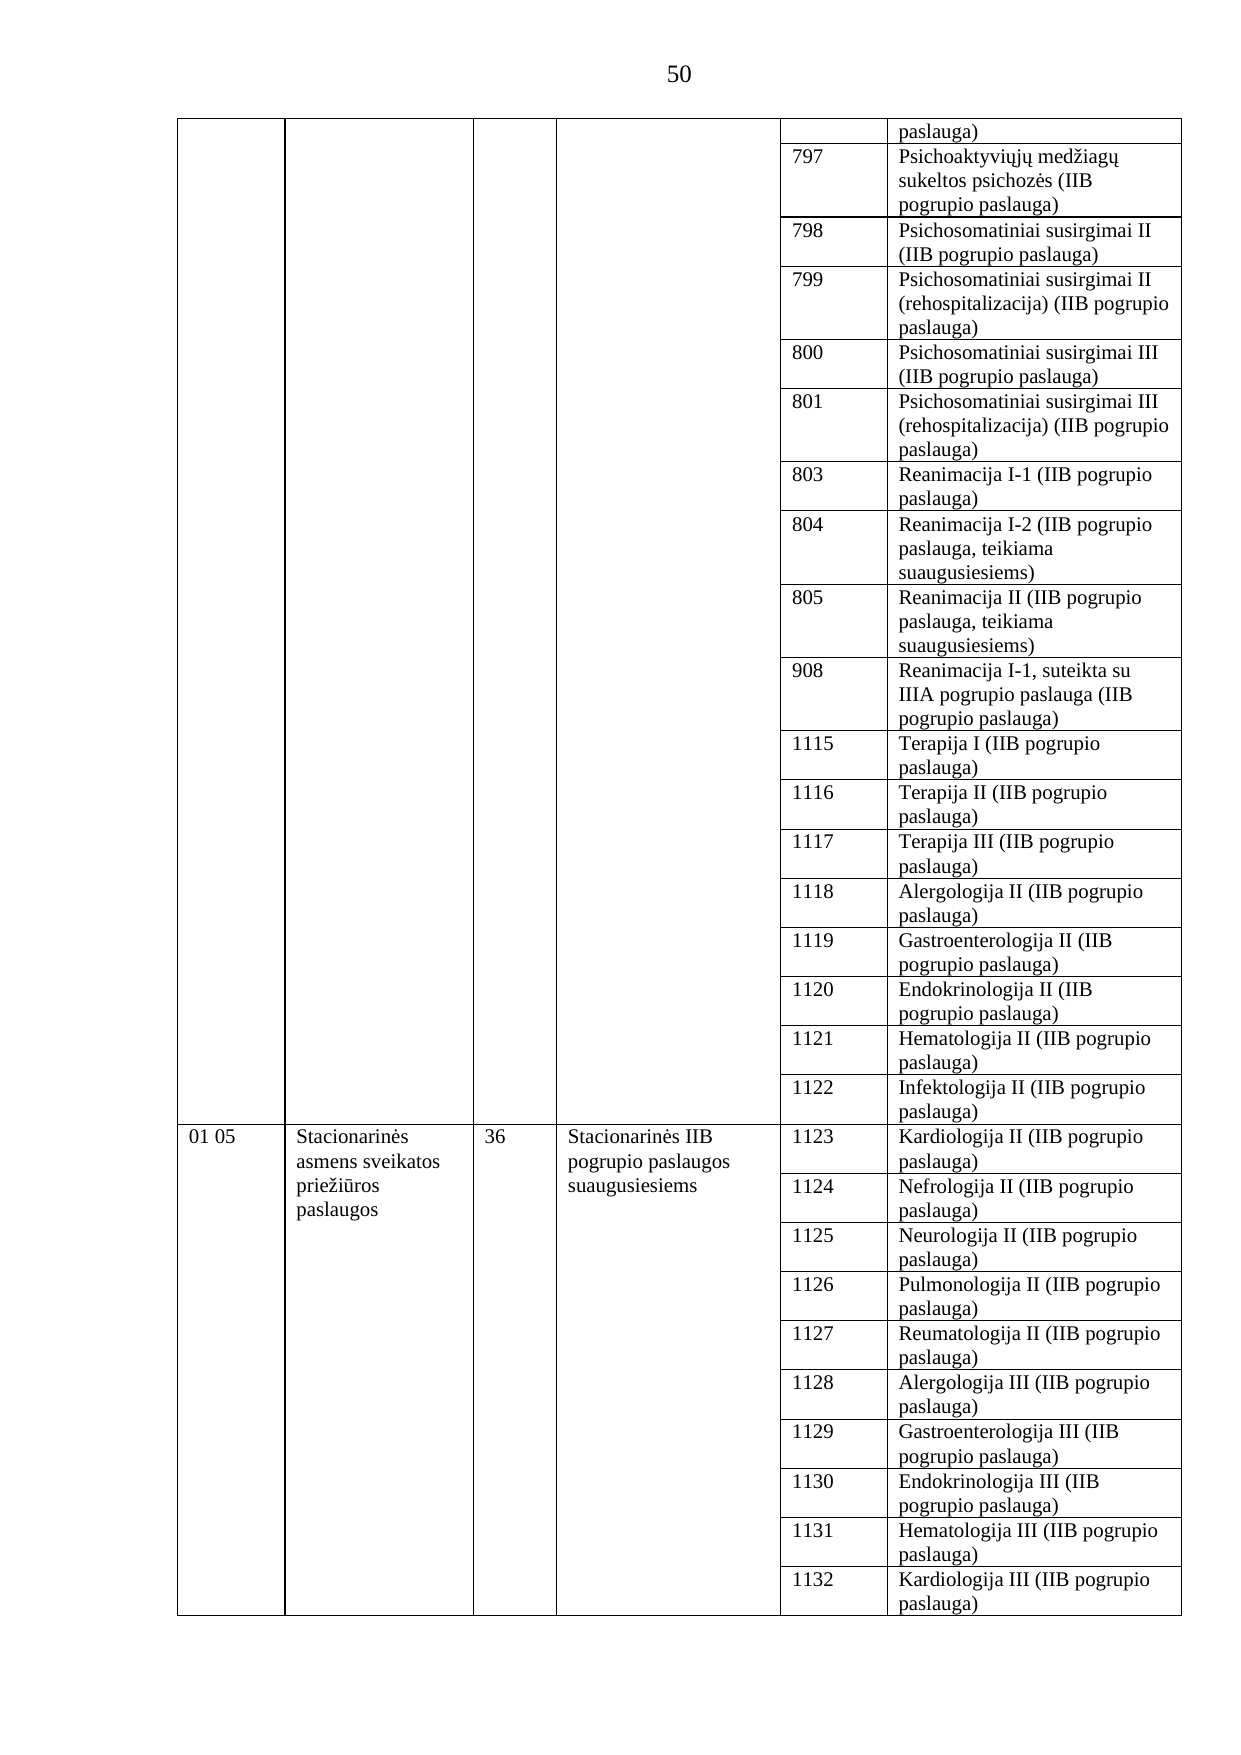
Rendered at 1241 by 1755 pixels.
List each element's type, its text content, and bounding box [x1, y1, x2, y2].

table_cell Endokrinologija III (IIB pogrupio paslauga) [888, 1469, 1181, 1517]
table_cell Psichosomatiniai susirgimai II (IIB pogrupio paslauga) [888, 218, 1181, 266]
table_cell Reanimacija I-1 (IIB pogrupio paslauga) [888, 462, 1181, 510]
table_cell Gastroenterologija II (IIB pogrupio paslauga) [888, 928, 1181, 976]
table_cell Gastroenterologija III (IIB pogrupio paslauga) [888, 1420, 1181, 1468]
table_cell [557, 119, 780, 1123]
table_cell 1118 [781, 879, 887, 927]
table_cell Infektologija II (IIB pogrupio paslauga) [888, 1075, 1181, 1123]
table_cell 801 [781, 389, 887, 461]
table_cell Alergologija III (IIB pogrupio paslauga) [888, 1370, 1181, 1418]
table_cell 804 [781, 511, 887, 584]
table_cell [286, 119, 473, 1123]
table_cell Terapija I (IIB pogrupio paslauga) [888, 731, 1181, 779]
table_cell 1127 [781, 1321, 887, 1369]
table_cell 797 [781, 144, 887, 216]
table_cell 800 [781, 340, 887, 388]
table_cell 1115 [781, 731, 887, 779]
table_cell 908 [781, 658, 887, 730]
table_cell Reanimacija I-1, suteikta su IIIA pogrupio paslauga (IIB pogrupio paslauga) [888, 658, 1181, 730]
table_cell Alergologija II (IIB pogrupio paslauga) [888, 879, 1181, 927]
table_cell Stacionarinės IIB pogrupio paslaugos suaugusiesiems [557, 1125, 780, 1615]
table_cell paslauga) [888, 119, 1181, 143]
table_cell Neurologija II (IIB pogrupio paslauga) [888, 1223, 1181, 1271]
table_cell Kardiologija II (IIB pogrupio paslauga) [888, 1125, 1181, 1173]
table_cell Stacionarinės asmens sveikatos priežiūros paslaugos [286, 1125, 473, 1615]
table_cell Terapija III (IIB pogrupio paslauga) [888, 830, 1181, 878]
table_cell 1120 [781, 977, 887, 1025]
table_cell Reumatologija II (IIB pogrupio paslauga) [888, 1321, 1181, 1369]
table_cell 798 [781, 218, 887, 266]
table_cell 1132 [781, 1567, 887, 1615]
table_cell Reanimacija II (IIB pogrupio paslauga, teikiama suaugusiesiems) [888, 585, 1181, 657]
table_cell 1131 [781, 1518, 887, 1566]
table_cell 1124 [781, 1174, 887, 1222]
table_cell 1123 [781, 1125, 887, 1173]
table_cell Psichoaktyviųjų medžiagų sukeltos psichozės (IIB pogrupio paslauga) [888, 144, 1181, 216]
table_cell 799 [781, 267, 887, 339]
table_cell Reanimacija I-2 (IIB pogrupio paslauga, teikiama suaugusiesiems) [888, 511, 1181, 584]
table_cell Endokrinologija II (IIB pogrupio paslauga) [888, 977, 1181, 1025]
table_cell 1116 [781, 780, 887, 828]
table_cell 1119 [781, 928, 887, 976]
table_cell [781, 119, 887, 143]
table_cell 805 [781, 585, 887, 657]
table_cell Hematologija II (IIB pogrupio paslauga) [888, 1026, 1181, 1074]
table_cell 1122 [781, 1075, 887, 1123]
table_cell 1128 [781, 1370, 887, 1418]
table_cell 1126 [781, 1272, 887, 1320]
table_cell Hematologija III (IIB pogrupio paslauga) [888, 1518, 1181, 1566]
table_cell 1130 [781, 1469, 887, 1517]
table_cell Nefrologija II (IIB pogrupio paslauga) [888, 1174, 1181, 1222]
table_cell Psichosomatiniai susirgimai II (rehospitalizacija) (IIB pogrupio paslauga) [888, 267, 1181, 339]
table_cell Pulmonologija II (IIB pogrupio paslauga) [888, 1272, 1181, 1320]
table_cell Terapija II (IIB pogrupio paslauga) [888, 780, 1181, 828]
table_cell 1129 [781, 1420, 887, 1468]
table_cell 1117 [781, 830, 887, 878]
table_cell Psichosomatiniai susirgimai III (rehospitalizacija) (IIB pogrupio paslauga) [888, 389, 1181, 461]
table_cell 36 [474, 1125, 556, 1615]
table_cell Psichosomatiniai susirgimai III (IIB pogrupio paslauga) [888, 340, 1181, 388]
table_cell 1125 [781, 1223, 887, 1271]
table_cell [474, 119, 556, 1123]
table_cell 1121 [781, 1026, 887, 1074]
table_cell 803 [781, 462, 887, 510]
table_cell Kardiologija III (IIB pogrupio paslauga) [888, 1567, 1181, 1615]
table_cell 01 05 [178, 1125, 284, 1615]
table_cell [178, 119, 284, 1123]
